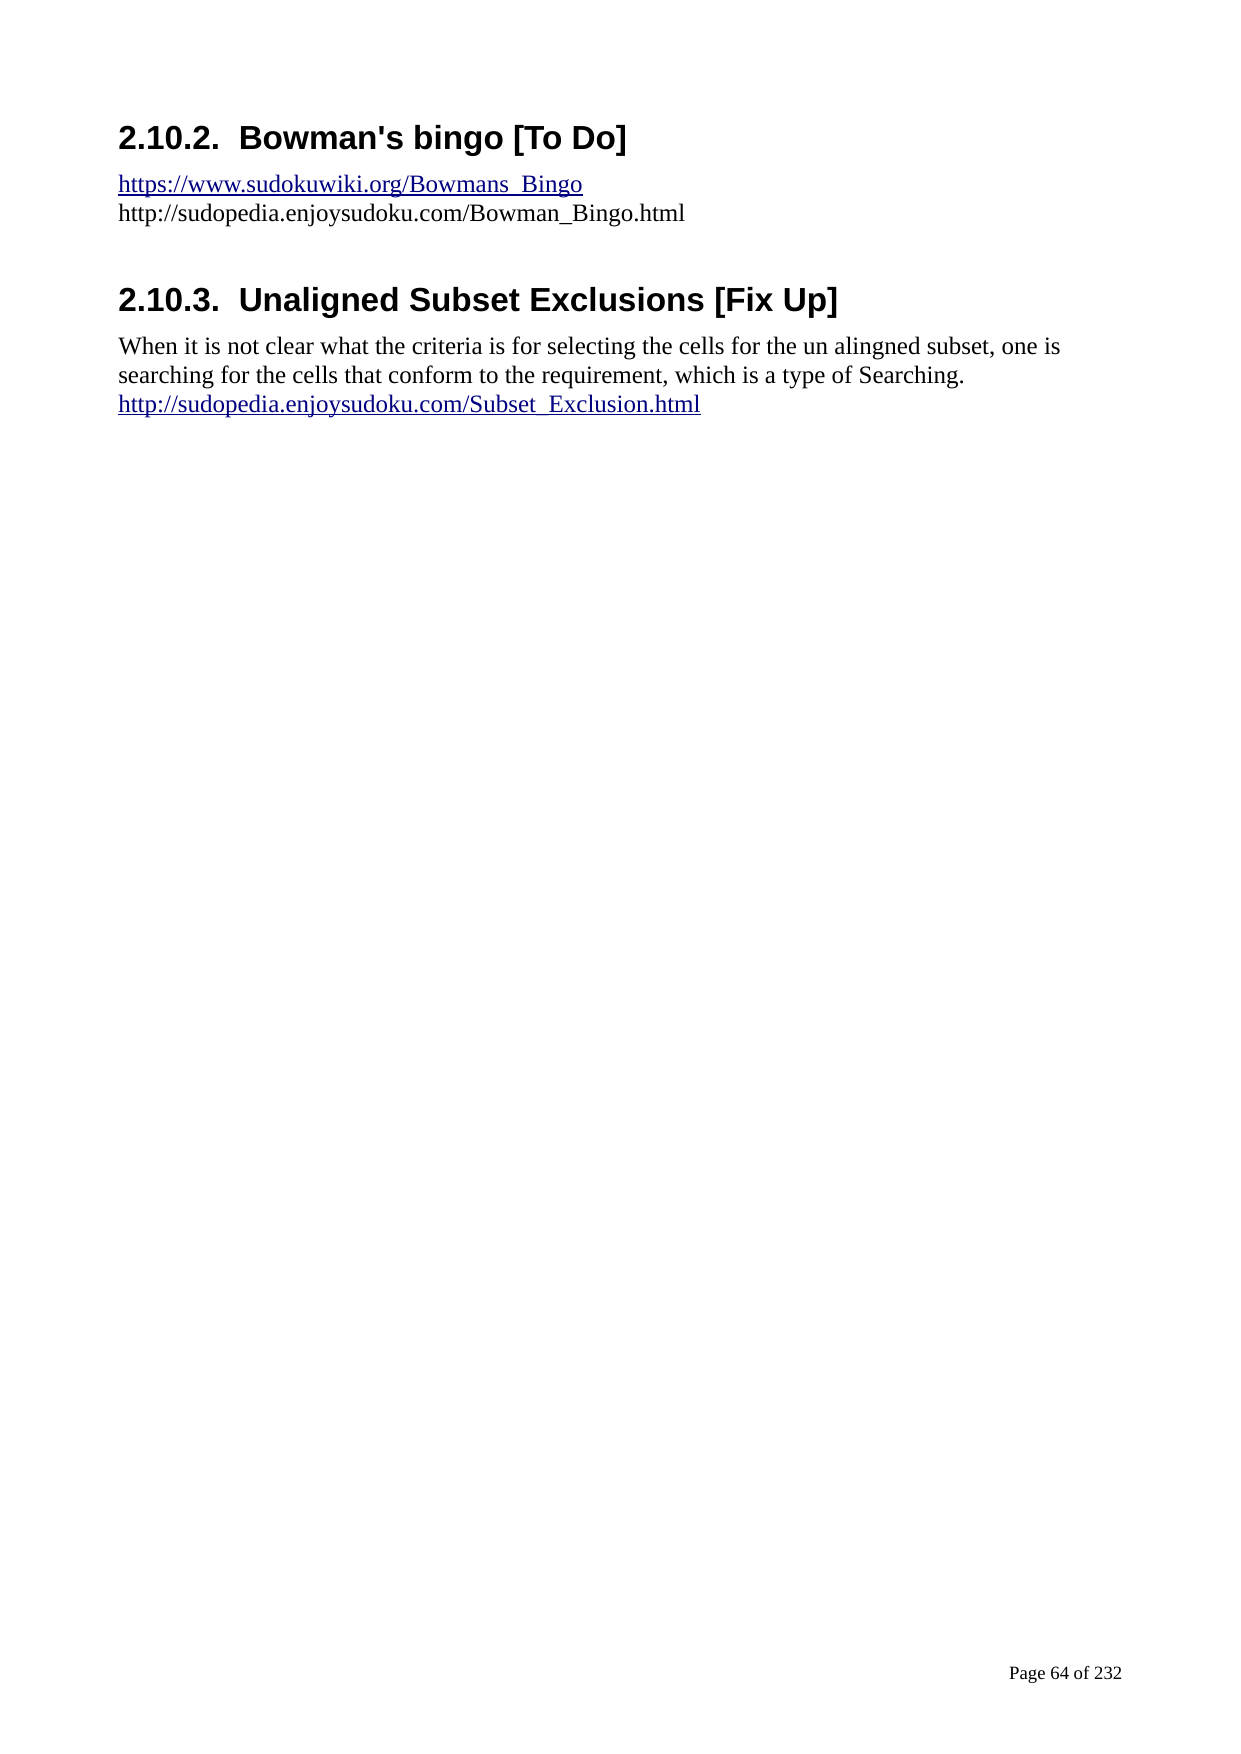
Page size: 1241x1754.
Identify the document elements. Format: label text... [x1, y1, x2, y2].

text When it is not clear what the criteria is for selecting the cells for the un alingned subset, one is searching for the cells that conform to the requirement, which is a type of Searching. [118, 331, 1122, 389]
text https://www.sudokuwiki.org/Bowmans_Bingo [118, 169, 1122, 198]
subtitle Bowman's bingo [To Do] [118, 118, 1122, 157]
subtitle Unaligned Subset Exclusions [Fix Up] [118, 280, 1122, 319]
text http://sudopedia.enjoysudoku.com/Bowman_Bingo.html [118, 198, 1122, 227]
text http://sudopedia.enjoysudoku.com/Subset_Exclusion.html [118, 389, 1122, 417]
